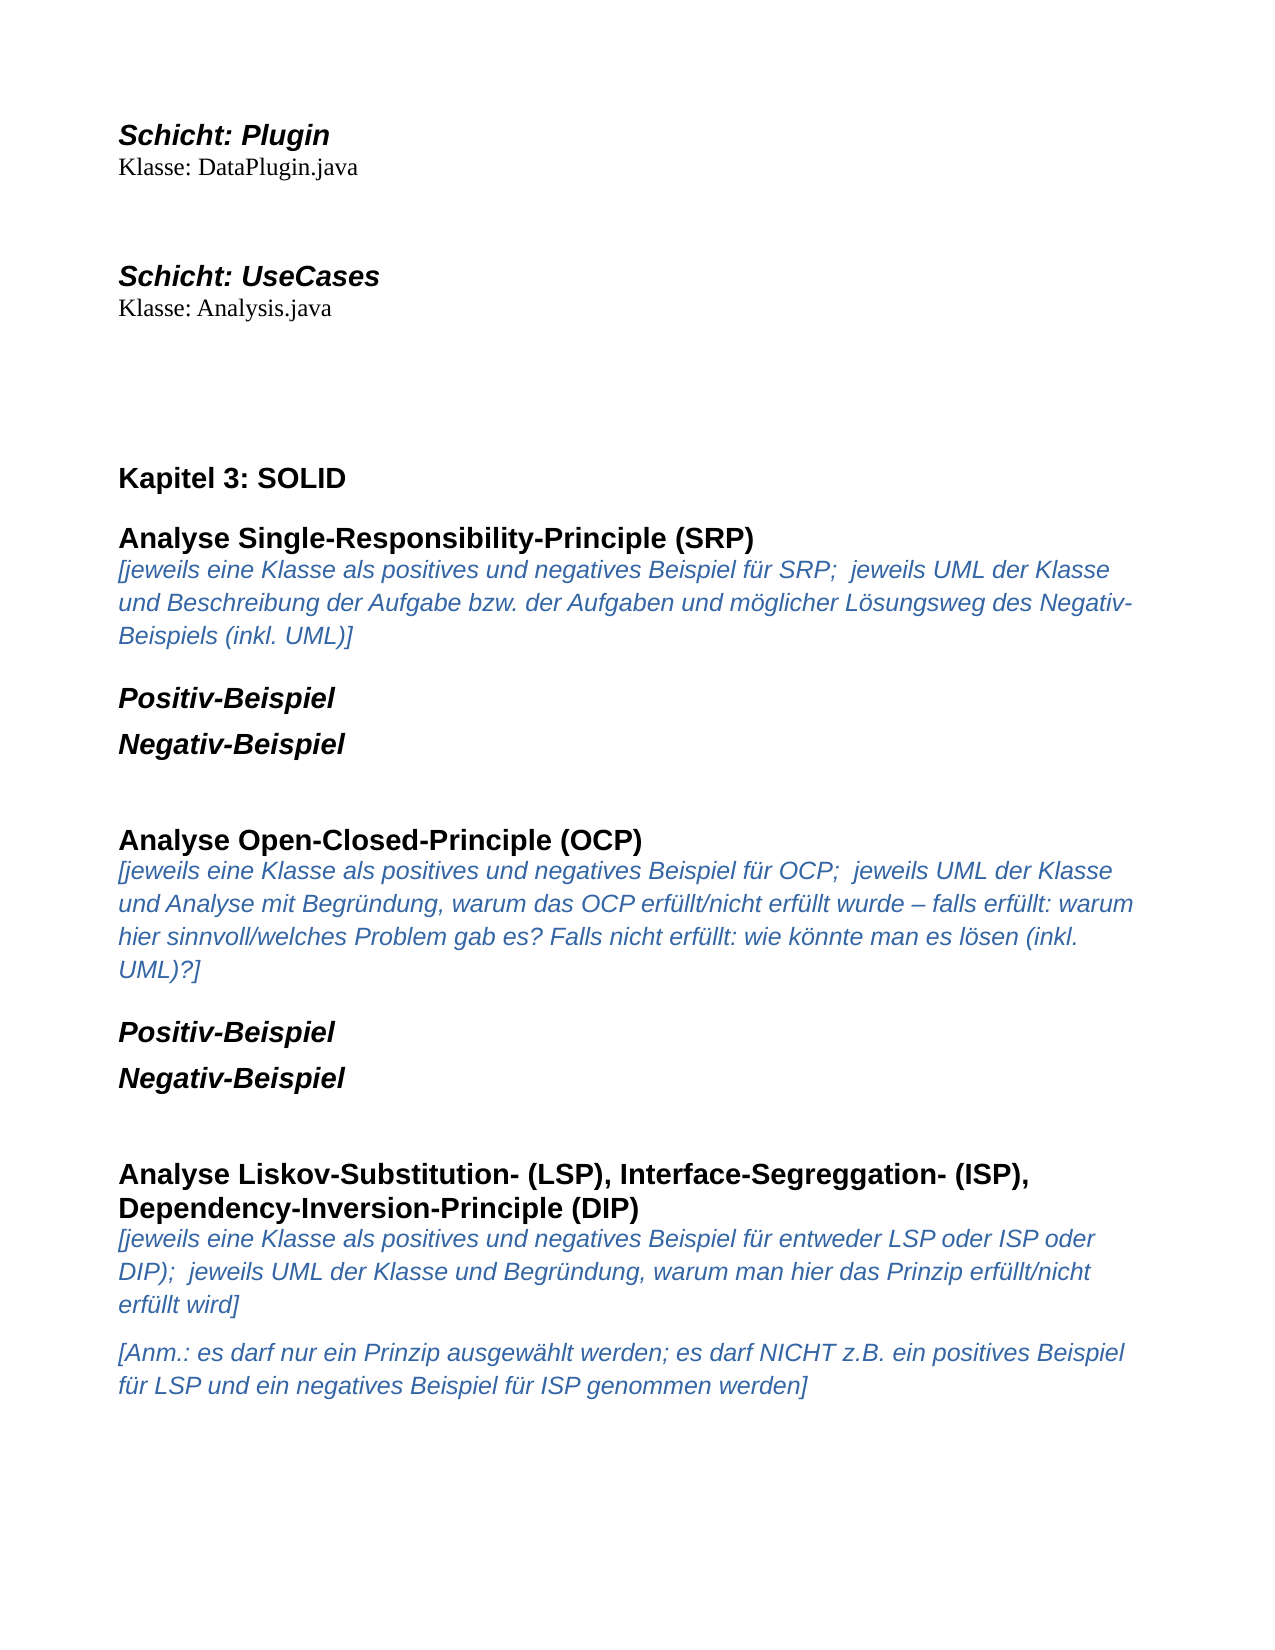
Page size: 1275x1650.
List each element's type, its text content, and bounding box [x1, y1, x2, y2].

text Klasse: DataPlugin.java [118, 152, 1157, 180]
subtitle Analyse Liskov-Substitution- (LSP), Interface-Segreggation- (ISP), Dependency-Inversion-Principle (DIP) [118, 1157, 1157, 1224]
subtitle Analyse Single-Responsibility-Principle (SRP) [118, 521, 1157, 555]
subtitle Positiv-Beispiel [118, 681, 1157, 714]
text [jeweils eine Klasse als positives und negatives Beispiel für SRP; jeweils UML der Klasse und Beschreibung der Aufgabe bzw. der Aufgaben und möglicher Lösungsweg des Negativ-Beispiels (inkl. UML)] [118, 555, 1157, 650]
subtitle Kapitel 3: SOLID [118, 461, 1157, 494]
subtitle Schicht: UseCases [118, 259, 1157, 293]
text Klasse: Analysis.java [118, 293, 1157, 322]
subtitle Analyse Open-Closed-Principle (OCP) [118, 823, 1157, 856]
subtitle Negativ-Beispiel [118, 727, 1157, 761]
text [jeweils eine Klasse als positives und negatives Beispiel für OCP; jeweils UML der Klasse und Analyse mit Begründung, warum das OCP erfüllt/nicht erfüllt wurde – falls erfüllt: warum hier sinnvoll/welches Problem gab es? Falls nicht erfüllt: wie könnte man es lösen (inkl. UML)?] [118, 856, 1157, 984]
subtitle Positiv-Beispiel [118, 1016, 1157, 1049]
text [jeweils eine Klasse als positives und negatives Beispiel für entweder LSP oder ISP oder DIP); jeweils UML der Klasse und Begründung, warum man hier das Prinzip erfüllt/nicht erfüllt wird] [118, 1224, 1157, 1319]
subtitle Schicht: Plugin [118, 118, 1157, 152]
text [Anm.: es darf nur ein Prinzip ausgewählt werden; es darf NICHT z.B. ein positives Beispiel für LSP und ein negatives Beispiel für ISP genommen werden] [118, 1338, 1157, 1400]
subtitle Negativ-Beispiel [118, 1062, 1157, 1095]
